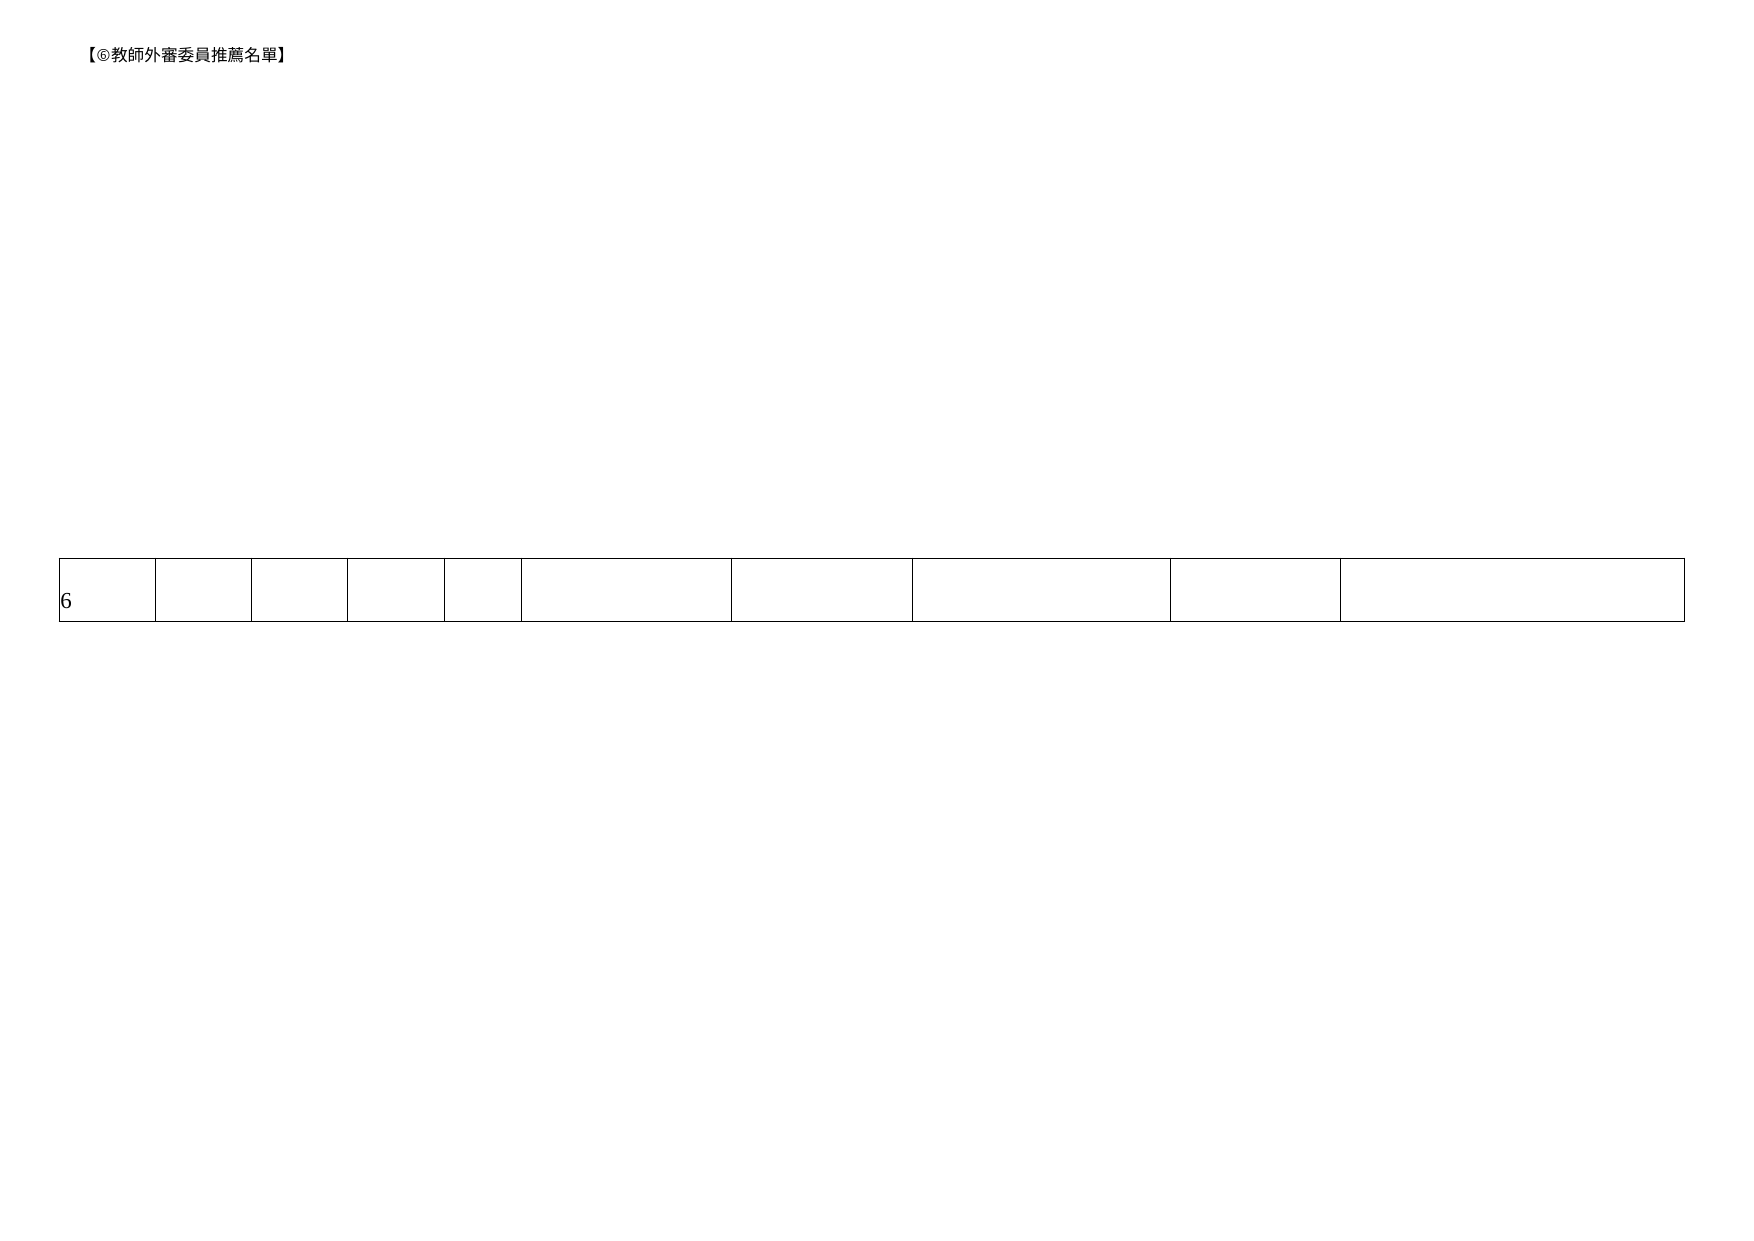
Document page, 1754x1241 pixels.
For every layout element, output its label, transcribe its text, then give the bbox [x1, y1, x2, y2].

table_cell [1171, 559, 1340, 621]
table_cell [156, 559, 251, 621]
table_cell [913, 559, 1170, 621]
table_cell [732, 559, 912, 621]
table_cell [445, 559, 521, 621]
table_cell [252, 559, 347, 621]
table_cell [1341, 559, 1684, 621]
table_cell 6 [60, 559, 155, 621]
table_cell [522, 559, 731, 621]
table_cell [348, 559, 444, 621]
